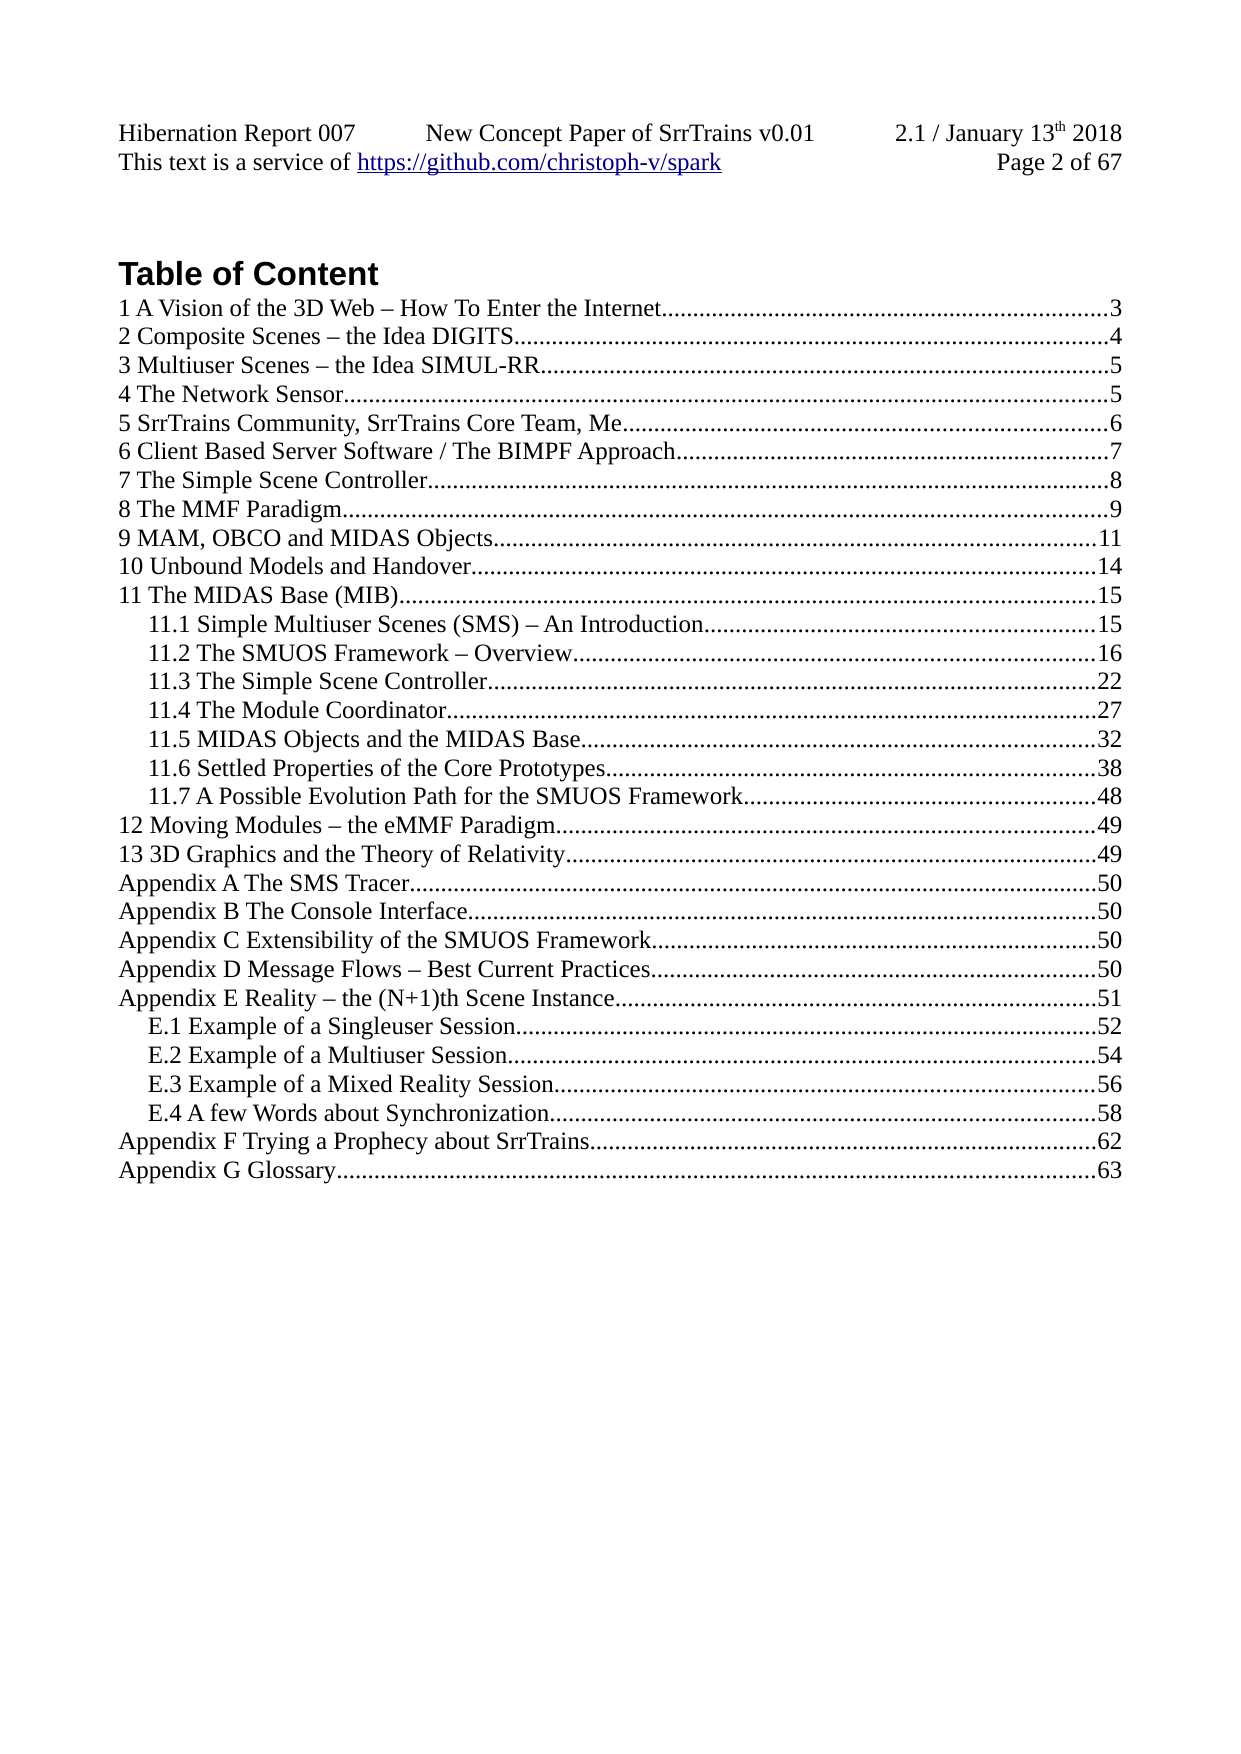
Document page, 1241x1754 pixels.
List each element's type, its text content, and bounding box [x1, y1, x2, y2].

text Appendix B The Console Interface 50 [118, 896, 1122, 925]
text 10 Unbound Models and Handover 14 [118, 551, 1122, 580]
text 11.7 A Possible Evolution Path for the SMUOS Framework 48 [148, 781, 1122, 810]
text Appendix G Glossary 63 [118, 1155, 1122, 1184]
text 9 MAM, OBCO and MIDAS Objects 11 [118, 523, 1122, 551]
text 3 Multiuser Scenes – the Idea SIMUL-RR 5 [118, 350, 1122, 379]
text E.3 Example of a Mixed Reality Session 56 [148, 1069, 1122, 1098]
text 11.4 The Module Coordinator 27 [148, 695, 1122, 724]
text 11 The MIDAS Base (MIB) 15 [118, 580, 1122, 609]
text 11.2 The SMUOS Framework – Overview 16 [148, 638, 1122, 666]
text Appendix A The SMS Tracer 50 [118, 868, 1122, 896]
text 5 SrrTrains Community, SrrTrains Core Team, Me 6 [118, 408, 1122, 436]
text 7 The Simple Scene Controller 8 [118, 465, 1122, 494]
text Appendix D Message Flows – Best Current Practices 50 [118, 954, 1122, 983]
text Appendix C Extensibility of the SMUOS Framework 50 [118, 925, 1122, 954]
text 6 Client Based Server Software / The BIMPF Approach 7 [118, 436, 1122, 465]
text 8 The MMF Paradigm 9 [118, 494, 1122, 523]
text Appendix F Trying a Prophecy about SrrTrains 62 [118, 1126, 1122, 1155]
text 4 The Network Sensor 5 [118, 379, 1122, 408]
text E.2 Example of a Multiuser Session 54 [148, 1040, 1122, 1069]
text 13 3D Graphics and the Theory of Relativity 49 [118, 839, 1122, 868]
text 11.5 MIDAS Objects and the MIDAS Base 32 [148, 724, 1122, 753]
text E.1 Example of a Singleuser Session 52 [148, 1011, 1122, 1040]
text 2 Composite Scenes – the Idea DIGITS 4 [118, 321, 1122, 350]
text 12 Moving Modules – the eMMF Paradigm 49 [118, 810, 1122, 839]
text 11.1 Simple Multiuser Scenes (SMS) – An Introduction 15 [148, 609, 1122, 638]
text Appendix E Reality – the (N+1)th Scene Instance 51 [118, 983, 1122, 1011]
text E.4 A few Words about Synchronization 58 [148, 1098, 1122, 1126]
subtitle Table of Content [118, 254, 1122, 293]
text 11.6 Settled Properties of the Core Prototypes 38 [148, 753, 1122, 781]
text 1 A Vision of the 3D Web – How To Enter the Internet 3 [118, 293, 1122, 321]
text 11.3 The Simple Scene Controller 22 [148, 666, 1122, 695]
